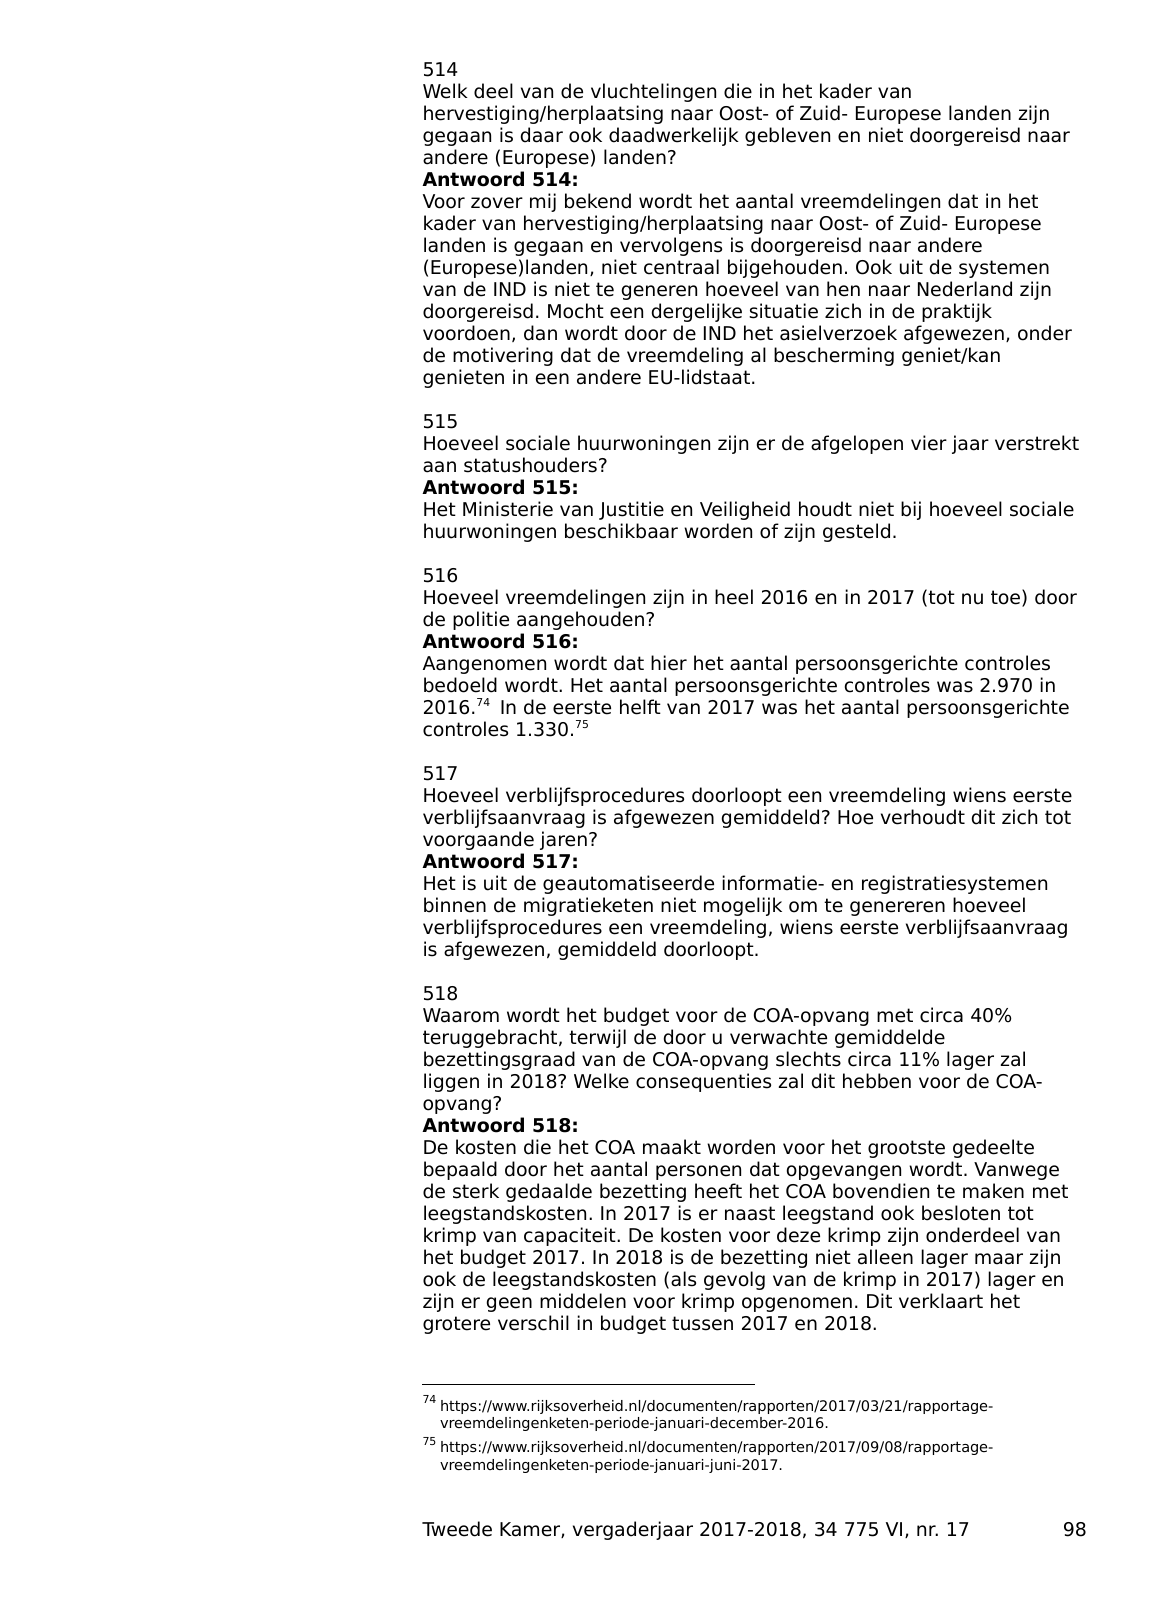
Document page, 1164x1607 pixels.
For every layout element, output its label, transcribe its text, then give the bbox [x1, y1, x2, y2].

text https://www.rijksoverheid.nl/documenten/rapporten/2017/03/21/rapportage-vreemdelingenketen-periode-januari-december-2016. [422, 1393, 1087, 1432]
text Hoeveel verblijfsprocedures doorloopt een vreemdeling wiens eerste verblijfsaanvraag is afgewezen gemiddeld? Hoe verhoudt dit zich tot voorgaande jaren? [422, 785, 1087, 851]
text Welk deel van de vluchtelingen die in het kader van hervestiging/herplaatsing naar Oost- of Zuid- Europese landen zijn gegaan is daar ook daadwerkelijk gebleven en niet doorgereisd naar andere (Europese) landen? [422, 81, 1087, 169]
text 516 [422, 565, 1087, 587]
text Waarom wordt het budget voor de COA-opvang met circa 40% teruggebracht, terwijl de door u verwachte gemiddelde bezettingsgraad van de COA-opvang slechts circa 11% lager zal liggen in 2018? Welke consequenties zal dit hebben voor de COA-opvang? [422, 1005, 1087, 1115]
text https://www.rijksoverheid.nl/documenten/rapporten/2017/09/08/rapportage-vreemdelingenketen-periode-januari-juni-2017. [422, 1435, 1087, 1474]
text 515 [422, 411, 1087, 433]
text Antwoord 515: [422, 477, 1087, 499]
text 518 [422, 983, 1087, 1005]
text Voor zover mij bekend wordt het aantal vreemdelingen dat in het kader van hervestiging/herplaatsing naar Oost- of Zuid- Europese landen is gegaan en vervolgens is doorgereisd naar andere (Europese)landen, niet centraal bijgehouden. Ook uit de systemen van de IND is niet te generen hoeveel van hen naar Nederland zijn doorgereisd. Mocht een dergelijke situatie zich in de praktijk voordoen, dan wordt door de IND het asielverzoek afgewezen, onder de motivering dat de vreemdeling al bescherming geniet/kan genieten in een andere EU-lidstaat. [422, 191, 1087, 389]
text 514 [422, 59, 1087, 81]
text Aangenomen wordt dat hier het aantal persoonsgerichte controles bedoeld wordt. Het aantal persoonsgerichte controles was 2.970 in 2016. In de eerste helft van 2017 was het aantal persoonsgerichte controles 1.330. [422, 653, 1087, 741]
text Hoeveel vreemdelingen zijn in heel 2016 en in 2017 (tot nu toe) door de politie aangehouden? [422, 587, 1087, 631]
text Het is uit de geautomatiseerde informatie- en registratiesystemen binnen de migratieketen niet mogelijk om te genereren hoeveel verblijfsprocedures een vreemdeling, wiens eerste verblijfsaanvraag is afgewezen, gemiddeld doorloopt. [422, 873, 1087, 961]
text Het Ministerie van Justitie en Veiligheid houdt niet bij hoeveel sociale huurwoningen beschikbaar worden of zijn gesteld. [422, 499, 1087, 543]
text Antwoord 518: [422, 1115, 1087, 1137]
text Hoeveel sociale huurwoningen zijn er de afgelopen vier jaar verstrekt aan statushouders? [422, 433, 1087, 477]
text Antwoord 516: [422, 631, 1087, 653]
text Antwoord 517: [422, 851, 1087, 873]
text De kosten die het COA maakt worden voor het grootste gedeelte bepaald door het aantal personen dat opgevangen wordt. Vanwege de sterk gedaalde bezetting heeft het COA bovendien te maken met leegstandskosten. In 2017 is er naast leegstand ook besloten tot krimp van capaciteit. De kosten voor deze krimp zijn onderdeel van het budget 2017. In 2018 is de bezetting niet alleen lager maar zijn ook de leegstandskosten (als gevolg van de krimp in 2017) lager en zijn er geen middelen voor krimp opgenomen. Dit verklaart het grotere verschil in budget tussen 2017 en 2018. [422, 1137, 1087, 1335]
text Antwoord 514: [422, 169, 1087, 191]
text 517 [422, 763, 1087, 785]
